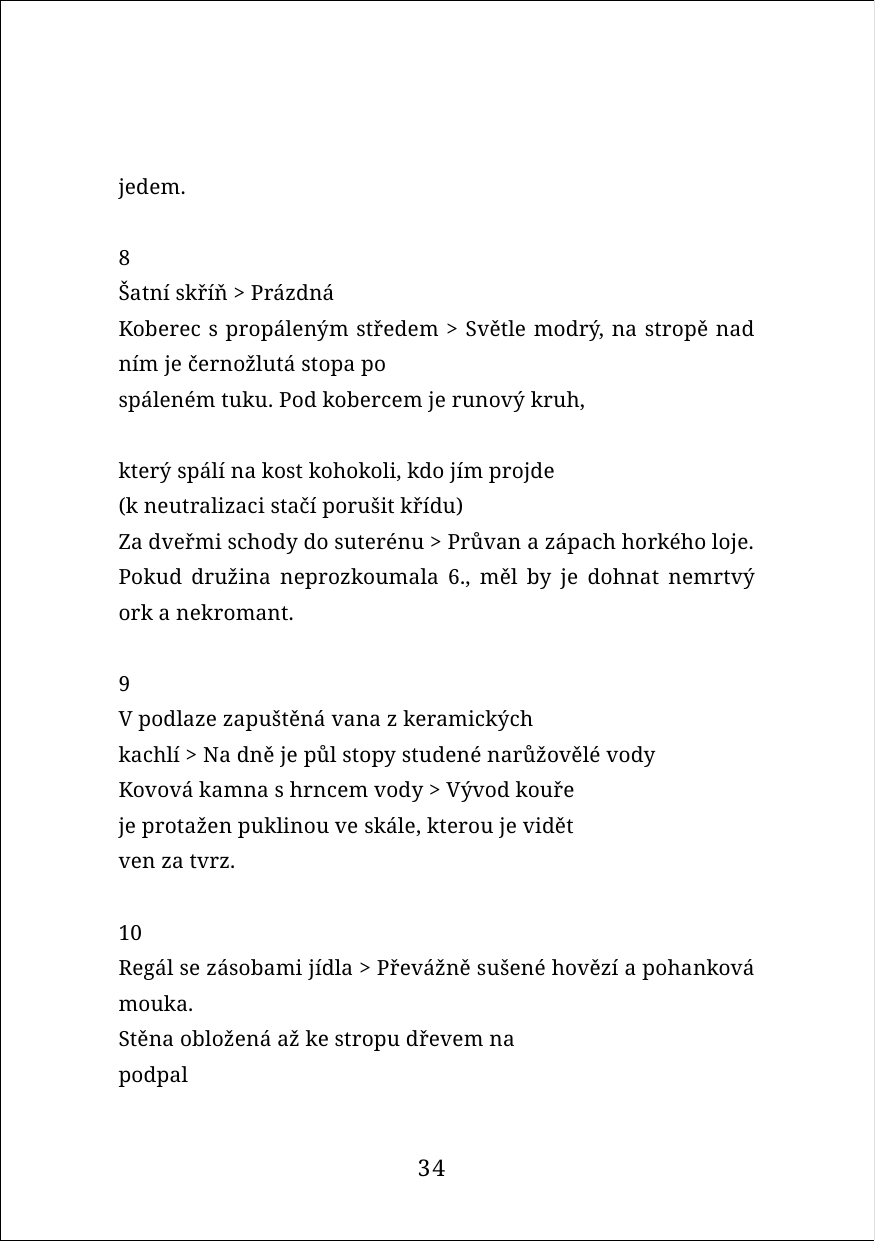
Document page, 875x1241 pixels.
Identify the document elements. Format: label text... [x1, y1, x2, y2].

text jedem. 8 Šatní skříň > Prázdná Koberec s propáleným středem > Světle modrý, na stropě nad ním je černožlutá stopa po spáleném tuku. Pod kobercem je runový kruh, který spálí na kost kohokoli, kdo jím projde (k neutralizaci stačí porušit křídu) Za dveřmi schody do suterénu > Průvan a zápach horkého loje. Pokud družina neprozkoumala 6., měl by je dohnat nemrtvý ork a nekromant. 9 V podlaze zapuštěná vana z keramických kachlí > Na dně je půl stopy studené narůžovělé vody Kovová kamna s hrncem vody > Vývod kouře je protažen puklinou ve skále, kterou je vidět ven za tvrz. 10 Regál se zásobami jídla > Převážně sušené hovězí a pohanková mouka. Stěna obložená až ke stropu dřevem na podpal [118, 172, 756, 1088]
